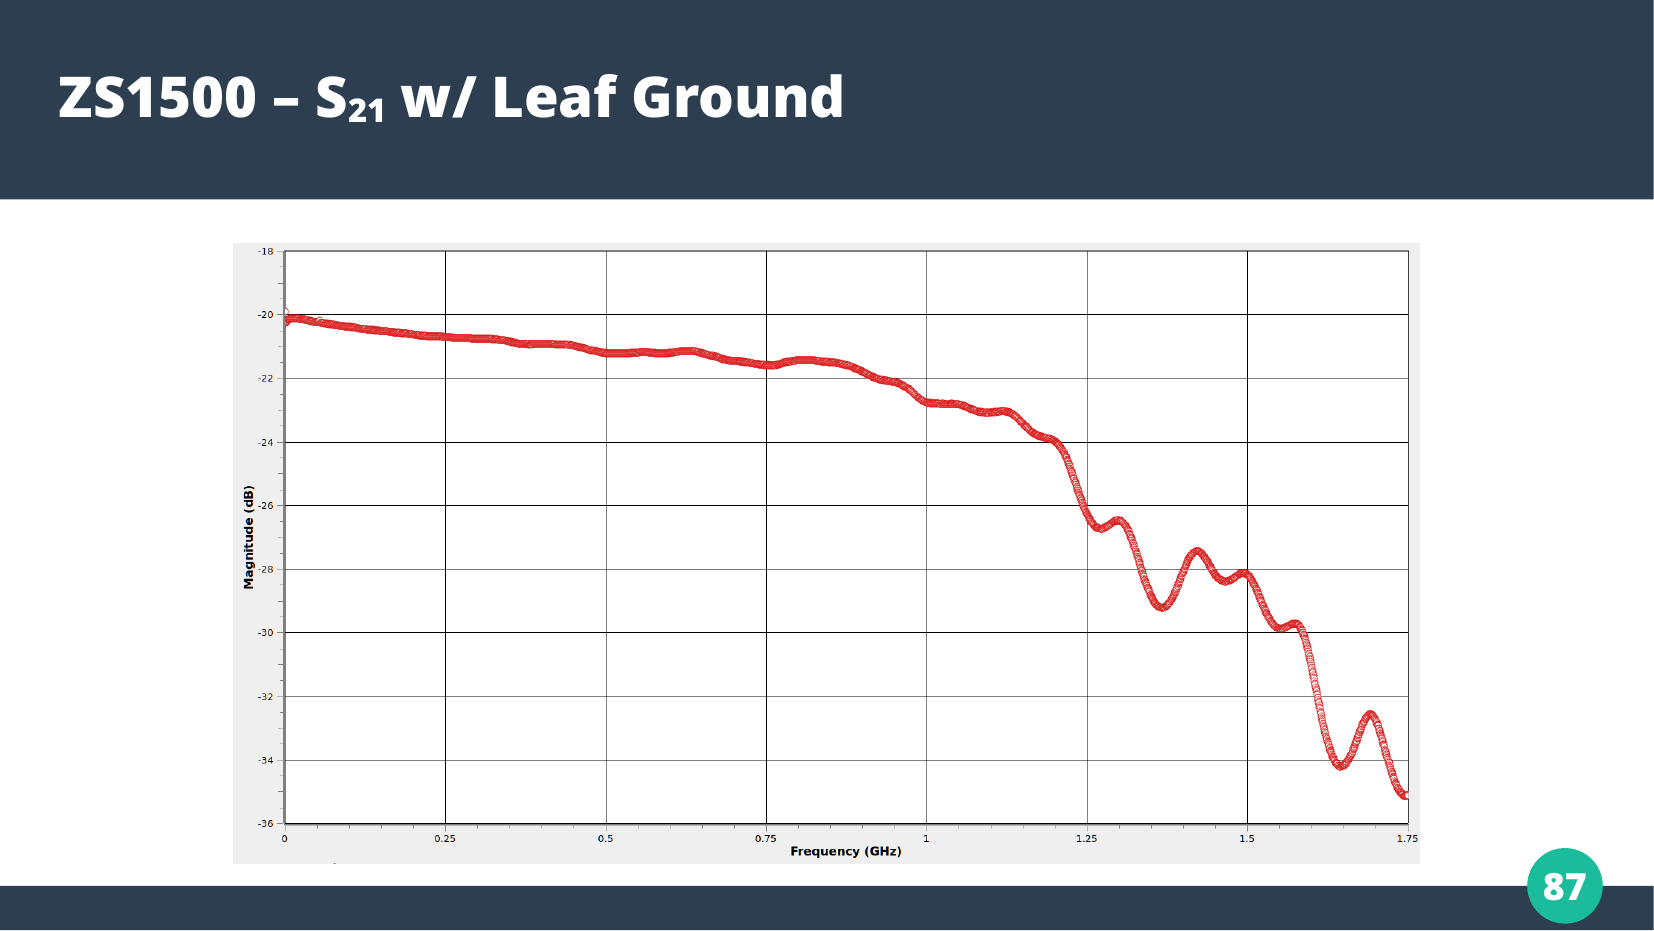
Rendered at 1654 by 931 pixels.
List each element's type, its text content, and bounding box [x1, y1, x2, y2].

picture [233, 243, 1420, 864]
title ZS1500 – S21 w/ Leaf Ground [59, 37, 1595, 155]
